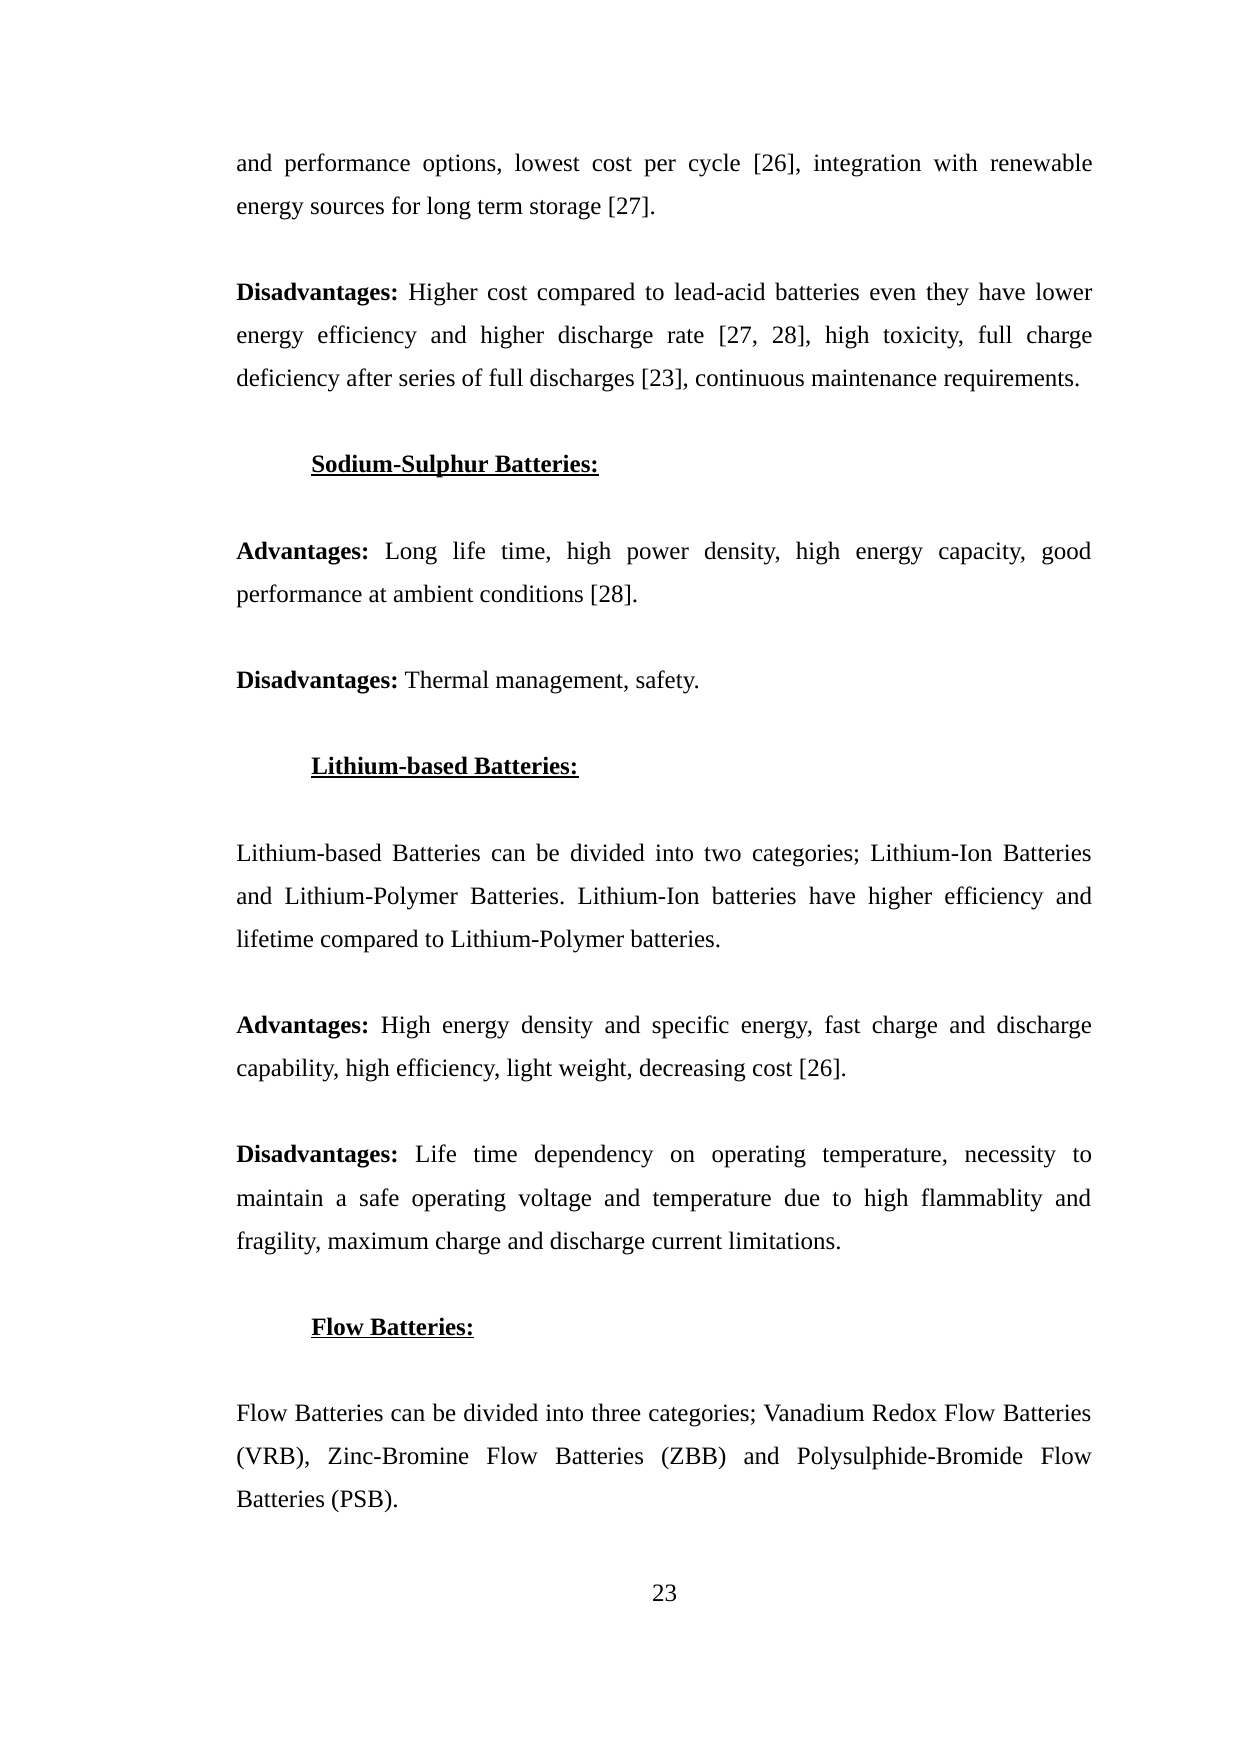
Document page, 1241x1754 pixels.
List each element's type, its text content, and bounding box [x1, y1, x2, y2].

text Disadvantages: Thermal management, safety. [236, 665, 1093, 694]
text Lithium-based Batteries can be divided into two categories; Lithium-Ion Batteries and Lithium-Polymer Batteries. Lithium-Ion batteries have higher efficiency and lifetime compared to Lithium-Polymer batteries. [236, 838, 1093, 953]
text Advantages: Long life time, high power density, high energy capacity, good performance at ambient conditions [28]. [236, 536, 1093, 608]
text Flow Batteries can be divided into three categories; Vanadium Redox Flow Batteries (VRB), Zinc-Bromine Flow Batteries (ZBB) and Polysulphide-Bromide Flow Batteries (PSB). [236, 1398, 1093, 1513]
text Advantages: High energy density and specific energy, fast charge and discharge capability, high efficiency, light weight, decreasing cost [26]. [236, 1010, 1093, 1082]
text and performance options, lowest cost per cycle [26], integration with renewable energy sources for long term storage [27]. [236, 148, 1093, 219]
text Disadvantages: Higher cost compared to lead-acid batteries even they have lower energy efficiency and higher discharge rate [27, 28], high toxicity, full charge deficiency after series of full discharges [23], continuous maintenance requirements. [236, 277, 1093, 392]
text Flow Batteries: [236, 1312, 1093, 1341]
text Sodium-Sulphur Batteries: [236, 449, 1093, 478]
text Disadvantages: Life time dependency on operating temperature, necessity to maintain a safe operating voltage and temperature due to high flammablity and fragility, maximum charge and discharge current limitations. [236, 1139, 1093, 1254]
text Lithium-based Batteries: [236, 751, 1093, 780]
